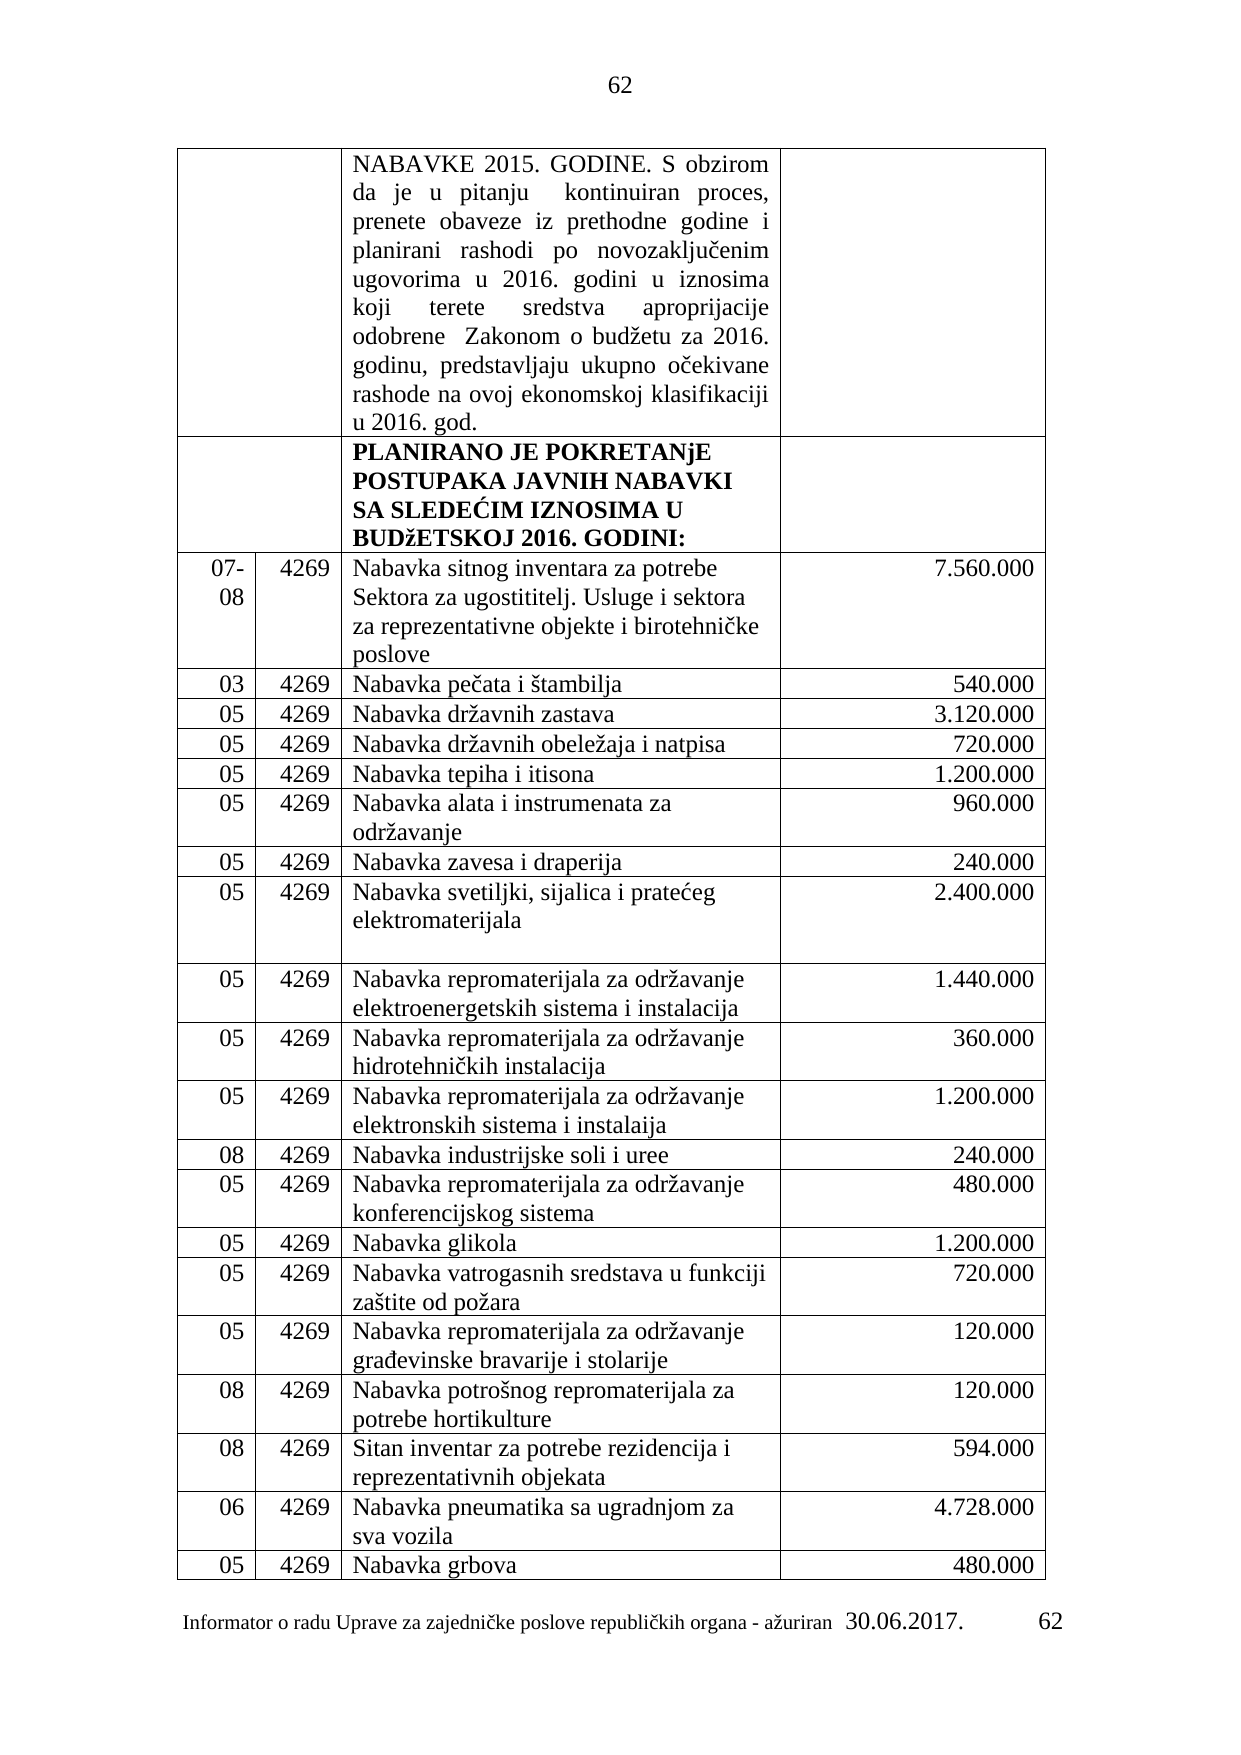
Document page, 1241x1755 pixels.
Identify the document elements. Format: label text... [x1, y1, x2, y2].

table_cell 05 [178, 877, 255, 963]
table_cell 4269 [256, 1140, 341, 1168]
table_cell 08 [178, 1434, 255, 1491]
table_cell 4269 [256, 1228, 341, 1257]
table_cell Nabavka pneumatika sa ugradnjom za sva vozila [342, 1492, 780, 1549]
table_cell 4269 [256, 877, 341, 963]
table_cell 08 [178, 1375, 255, 1432]
table_cell 4269 [256, 1316, 341, 1374]
table_cell 05 [178, 789, 255, 846]
table_cell 05 [178, 964, 255, 1022]
table_cell [781, 437, 1045, 552]
table_cell Nabavka alata i instrumenata za održavanje [342, 789, 780, 846]
table_cell 2.400.000 [781, 877, 1045, 963]
table_cell 4269 [256, 1375, 341, 1432]
table_cell 1.200.000 [781, 759, 1045, 787]
table_cell 4269 [256, 847, 341, 876]
table_cell 120.000 [781, 1375, 1045, 1432]
table_cell 4.728.000 [781, 1492, 1045, 1549]
table_cell 05 [178, 1316, 255, 1374]
table_cell Nabavka sitnog inventara za potrebe Sektora za ugostititelј. Usluge i sektora za reprezentativne objekte i birotehničke poslove [342, 553, 780, 668]
table_cell NABAVKE 2015. GODINE. S obzirom da je u pitanju kontinuiran proces, prenete obaveze iz prethodne godine i planirani rashodi po novozaklјučenim ugovorima u 2016. godini u iznosima koji terete sredstva aproprijacije odobrene Zakonom o budžetu za 2016. godinu, predstavlјaju ukupno očekivane rashode na ovoj ekonomskoj klasifikaciji u 2016. god. [342, 149, 780, 436]
table_cell 4269 [256, 1434, 341, 1491]
table_cell 4269 [256, 553, 341, 668]
table_cell 05 [178, 1228, 255, 1257]
table_cell 240.000 [781, 847, 1045, 876]
table_cell 480.000 [781, 1170, 1045, 1227]
table_cell 7.560.000 [781, 553, 1045, 668]
table_cell 4269 [256, 1081, 341, 1139]
table_cell 594.000 [781, 1434, 1045, 1491]
table_cell 4269 [256, 1023, 341, 1080]
table_cell 07-08 [178, 553, 255, 668]
table_cell 4269 [256, 1492, 341, 1549]
table_cell Nabavka vatrogasnih sredstava u funkciji zaštite od požara [342, 1258, 780, 1315]
table_cell [178, 149, 341, 436]
table_cell Nabavka svetilјki, sijalica i pratećeg elektromaterijala [342, 877, 780, 963]
table_cell Nabavka repromaterijala za održavanje konferencijskog sistema [342, 1170, 780, 1227]
table_cell Nabavka potrošnog repromaterijala za potrebe hortikulture [342, 1375, 780, 1432]
table_cell Nabavka grbova [342, 1551, 780, 1579]
table_cell 06 [178, 1492, 255, 1549]
table_cell 240.000 [781, 1140, 1045, 1168]
table_cell Nabavka glikola [342, 1228, 780, 1257]
table_cell Nabavka industrijske soli i uree [342, 1140, 780, 1168]
table_cell 4269 [256, 1258, 341, 1315]
table_cell 720.000 [781, 1258, 1045, 1315]
table_cell 360.000 [781, 1023, 1045, 1080]
table_cell [178, 437, 341, 552]
table_cell Nabavka repromaterijala za održavanje hidrotehničkih instalacija [342, 1023, 780, 1080]
table_cell 4269 [256, 789, 341, 846]
table_cell [781, 149, 1045, 436]
table_cell 4269 [256, 964, 341, 1022]
table_cell Nabavka zavesa i draperija [342, 847, 780, 876]
table_cell 4269 [256, 759, 341, 787]
table_cell 05 [178, 759, 255, 787]
table_cell Nabavka državnih zastava [342, 699, 780, 728]
table_cell 03 [178, 669, 255, 698]
table_cell 960.000 [781, 789, 1045, 846]
table_cell 05 [178, 847, 255, 876]
table_cell 4269 [256, 1551, 341, 1579]
table_cell 1.200.000 [781, 1228, 1045, 1257]
table_cell 4269 [256, 699, 341, 728]
table_cell 1.440.000 [781, 964, 1045, 1022]
table_cell Nabavka repromaterijala za održavanje elektroenergetskih sistema i instalacija [342, 964, 780, 1022]
table_cell Nabavka državnih obeležaja i natpisa [342, 729, 780, 758]
table_cell 1.200.000 [781, 1081, 1045, 1139]
table_cell Nabavka tepiha i itisona [342, 759, 780, 787]
table_cell 480.000 [781, 1551, 1045, 1579]
table_cell 05 [178, 1551, 255, 1579]
table_cell 3.120.000 [781, 699, 1045, 728]
table_cell 4269 [256, 1170, 341, 1227]
table_cell PLANIRANO JE POKRETANјE POSTUPAKA JAVNIH NABAVKI SA SLEDEĆIM IZNOSIMA U BUDžETSKOJ 2016. GODINI: [342, 437, 780, 552]
table_cell 05 [178, 1170, 255, 1227]
table_cell 540.000 [781, 669, 1045, 698]
table_cell 720.000 [781, 729, 1045, 758]
table_cell 05 [178, 1081, 255, 1139]
table_cell Sitan inventar za potrebe rezidencija i reprezentativnih objekata [342, 1434, 780, 1491]
table_cell Nabavka pečata i štambilјa [342, 669, 780, 698]
table_cell 08 [178, 1140, 255, 1168]
table_cell 120.000 [781, 1316, 1045, 1374]
table_cell Nabavka repromaterijala za održavanje građevinske bravarije i stolarije [342, 1316, 780, 1374]
table_cell 05 [178, 729, 255, 758]
table_cell 05 [178, 1023, 255, 1080]
table_cell 4269 [256, 669, 341, 698]
table_cell 05 [178, 1258, 255, 1315]
table_cell 4269 [256, 729, 341, 758]
table_cell 05 [178, 699, 255, 728]
table_cell Nabavka repromaterijala za održavanje elektronskih sistema i instalaija [342, 1081, 780, 1139]
